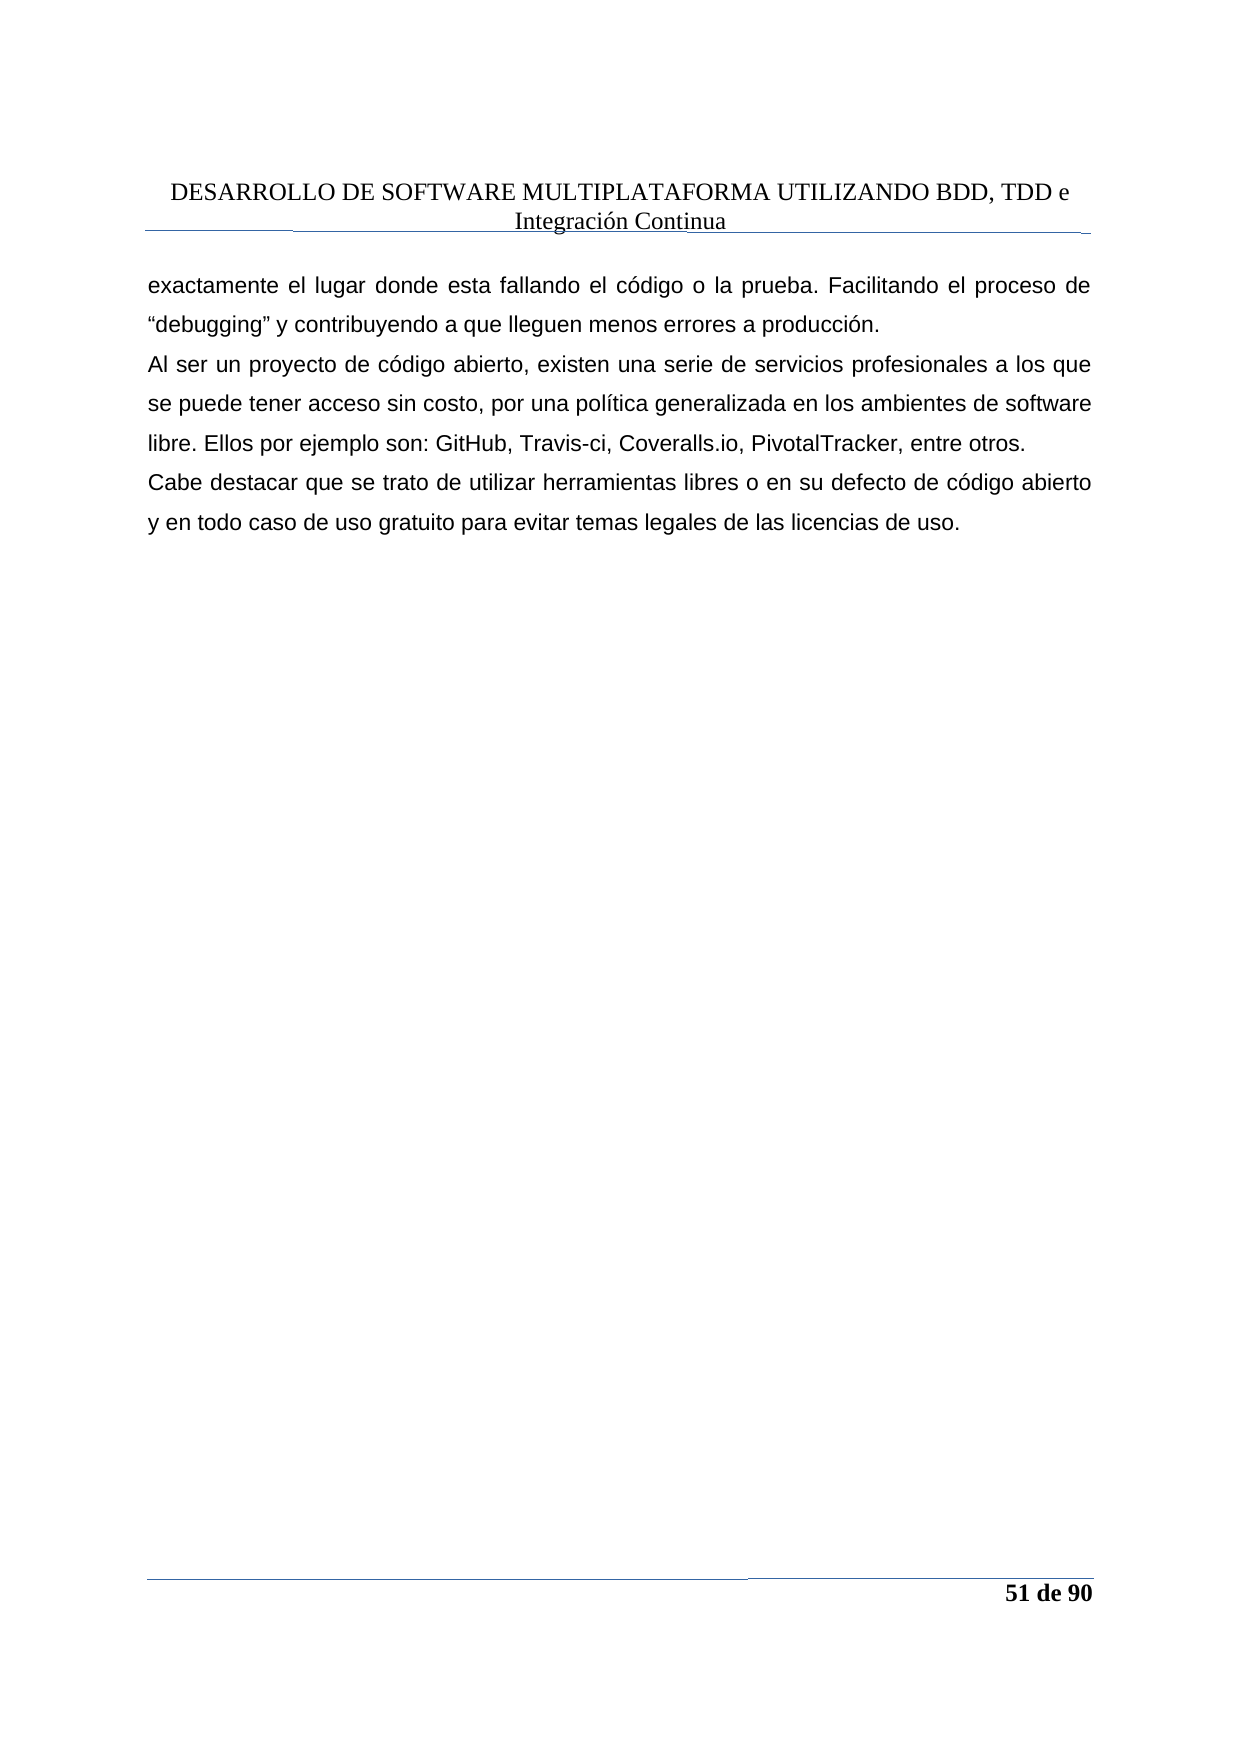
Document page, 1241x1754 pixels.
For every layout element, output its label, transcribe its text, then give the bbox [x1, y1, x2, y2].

text Al ser un proyecto de código abierto, existen una serie de servicios profesionales a los que se puede tener acceso sin costo, por una política generalizada en los ambientes de software libre. Ellos por ejemplo son: GitHub, Travis-ci, Coveralls.io, PivotalTracker, entre otros. [148, 351, 1093, 456]
text Cabe destacar que se trato de utilizar herramientas libres o en su defecto de código abierto y en todo caso de uso gratuito para evitar temas legales de las licencias de uso. [148, 469, 1093, 535]
text exactamente el lugar donde esta fallando el código o la prueba. Facilitando el proceso de “debugging” y contribuyendo a que lleguen menos errores a producción. [148, 272, 1093, 337]
